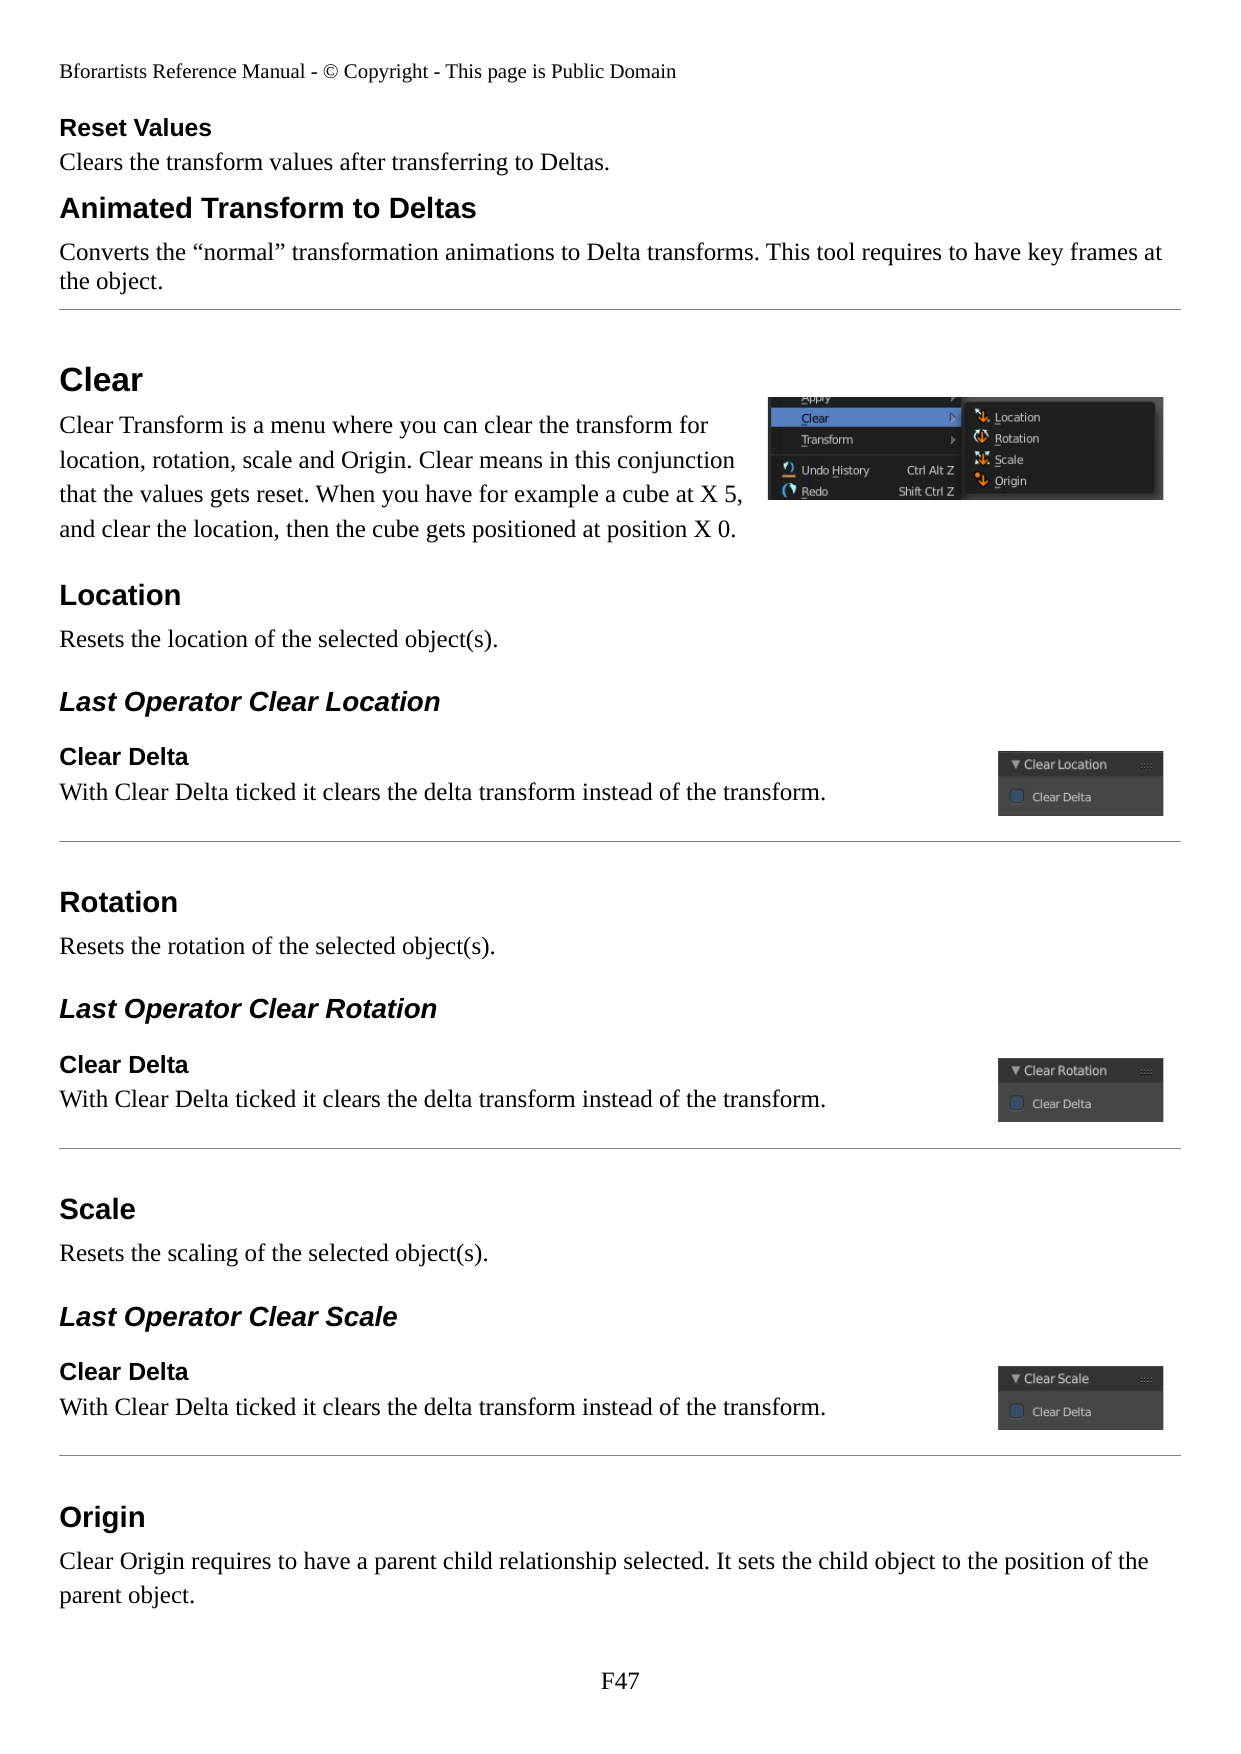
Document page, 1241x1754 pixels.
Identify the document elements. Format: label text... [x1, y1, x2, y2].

picture [998, 1058, 1164, 1122]
picture [998, 751, 1164, 816]
subtitle Rotation [59, 885, 1181, 919]
subtitle Last Operator Clear Location [59, 686, 1181, 717]
picture [998, 1366, 1164, 1430]
subtitle Clear Delta [59, 1357, 1181, 1386]
text Clear Transform is a menu where you can clear the transform for location, rotation, scale and Origin. Clear means in this conjunction that the values gets reset. When you have for example a cube at X 5, and clear the location, then the cube gets positioned at position X 0. [59, 411, 1181, 543]
subtitle Clear Delta [59, 742, 1181, 771]
text Clear Origin requires to have a parent child relationship selected. It sets the child object to the position of the parent object. [59, 1546, 1181, 1609]
list Clears the transform values after transferring to Deltas. [59, 147, 1181, 176]
text With Clear Delta ticked it clears the delta transform instead of the transform. [59, 777, 998, 806]
subtitle Location [59, 578, 1181, 611]
subtitle Reset Values [59, 113, 1181, 141]
picture [767, 397, 1164, 500]
text With Clear Delta ticked it clears the delta transform instead of the transform. [59, 1392, 998, 1421]
text Resets the scaling of the selected object(s). [59, 1238, 1181, 1267]
list Converts the “normal” transformation animations to Delta transforms. This tool requires to have key frames at the object. [59, 237, 1181, 294]
subtitle Animated Transform to Deltas [59, 191, 1181, 224]
subtitle Clear Delta [59, 1050, 1181, 1078]
text With Clear Delta ticked it clears the delta transform instead of the transform. [59, 1084, 998, 1113]
text Resets the rotation of the selected object(s). [59, 931, 1181, 960]
subtitle Origin [59, 1499, 1181, 1533]
subtitle Scale [59, 1192, 1181, 1226]
subtitle Last Operator Clear Rotation [59, 993, 1181, 1025]
text Resets the location of the selected object(s). [59, 624, 1181, 653]
subtitle Last Operator Clear Scale [59, 1300, 1181, 1332]
subtitle Clear [59, 359, 1181, 398]
